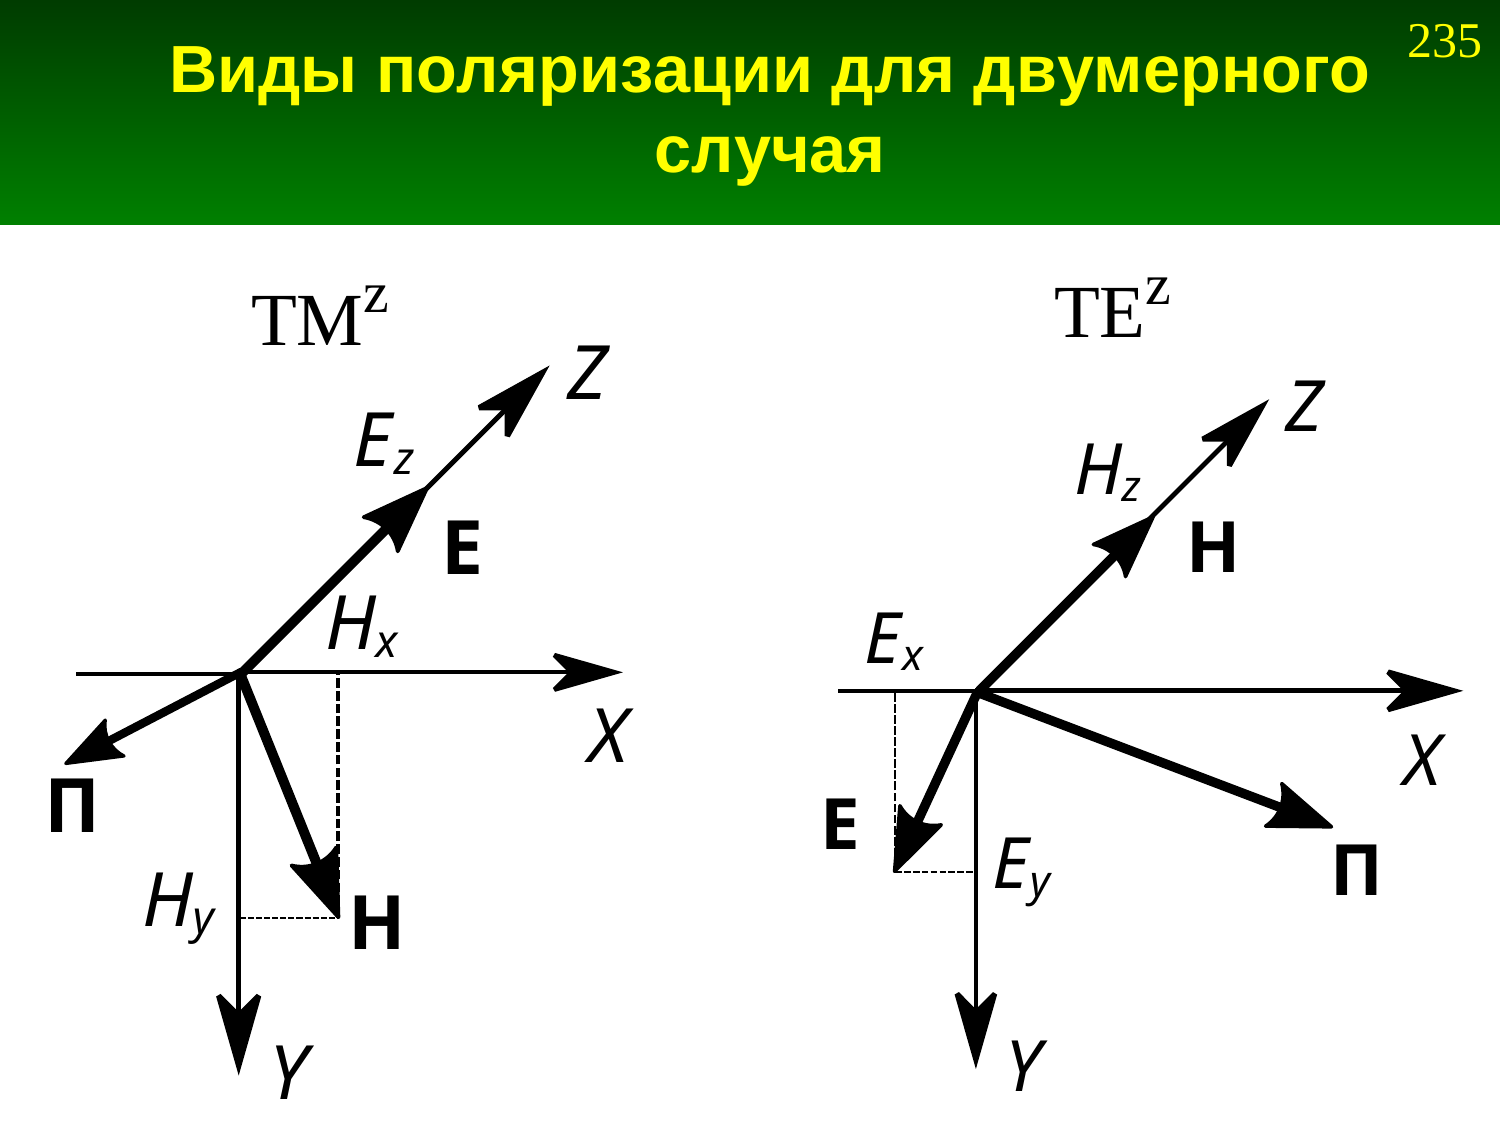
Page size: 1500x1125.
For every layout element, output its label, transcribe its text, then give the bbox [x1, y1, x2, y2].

text_box TEz [1039, 230, 1187, 366]
text_box TMz [236, 237, 405, 345]
picture [51, 345, 642, 1100]
picture [826, 379, 1464, 1092]
title Виды поляризации для двумерного случая [100, 7, 1441, 204]
